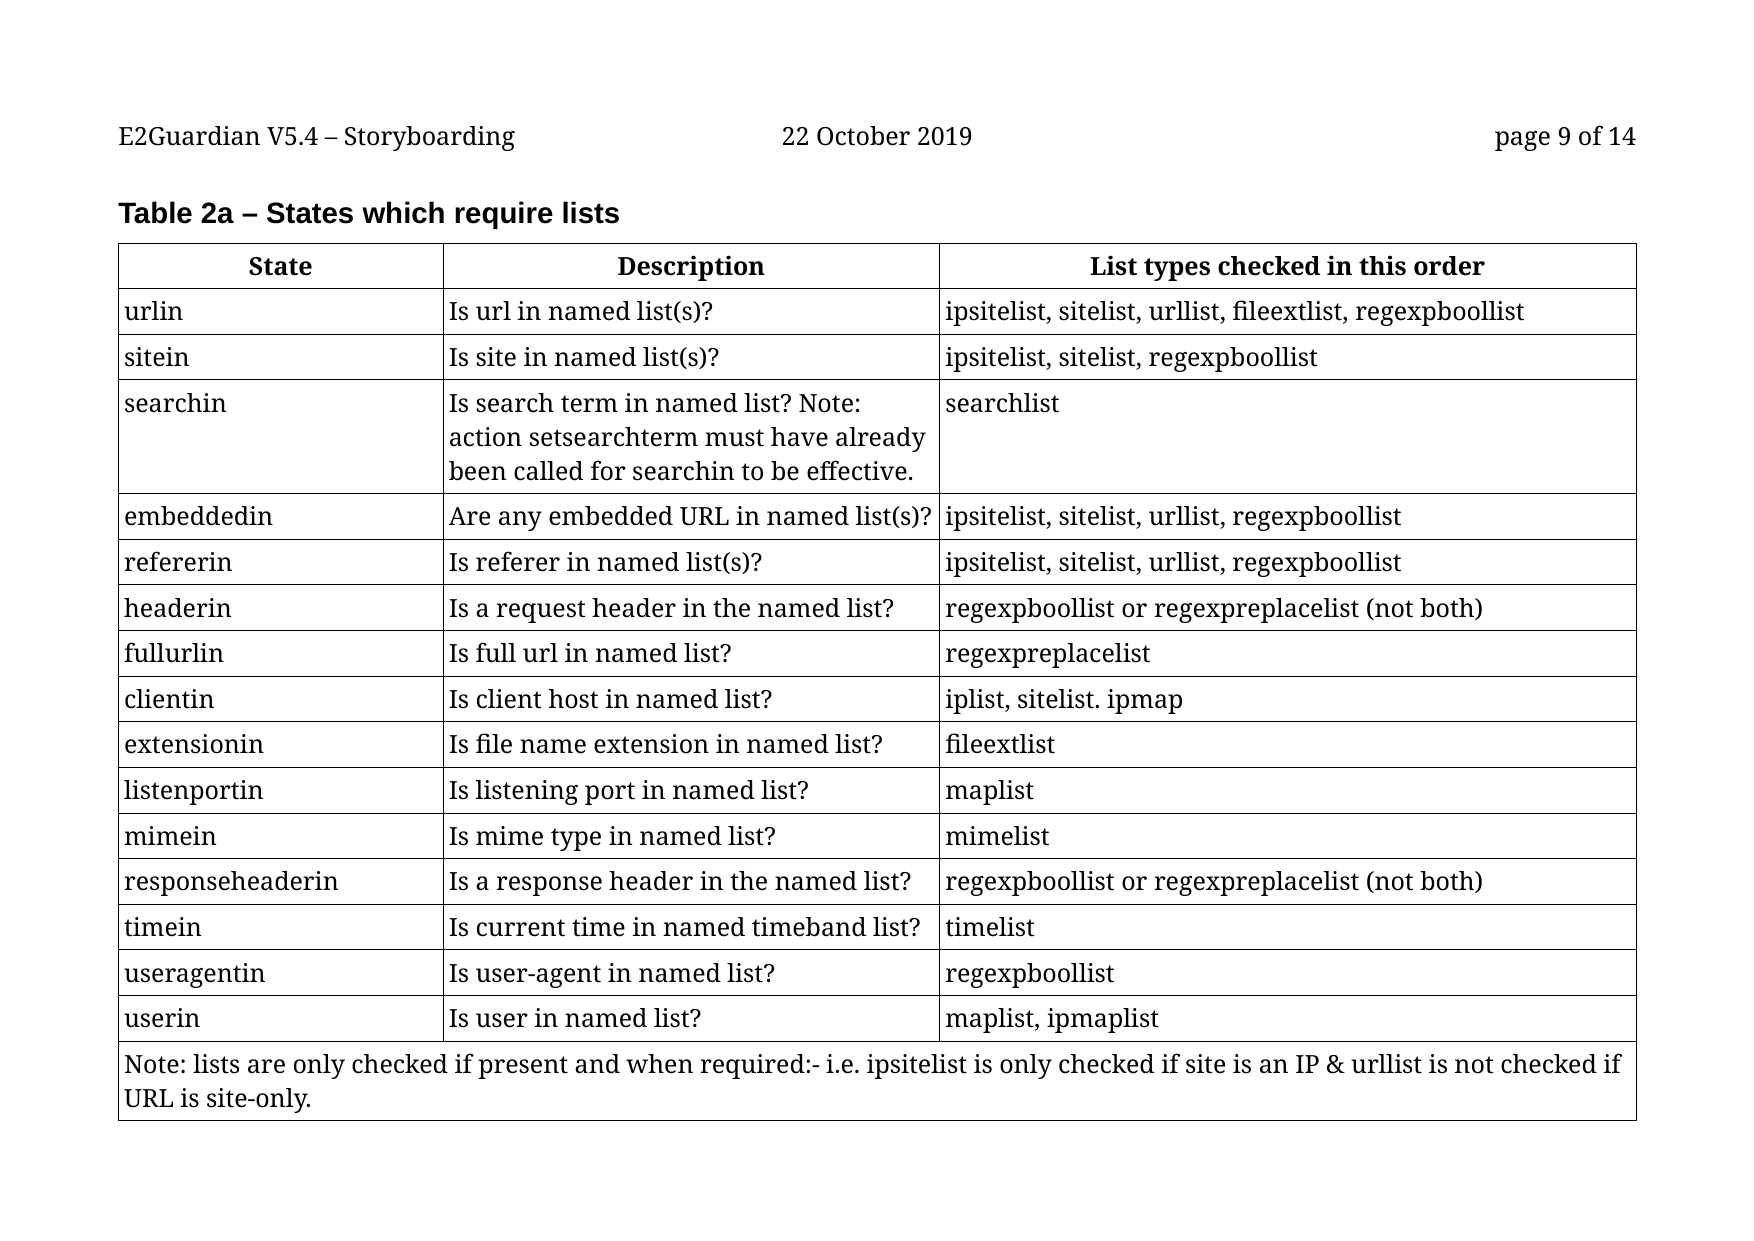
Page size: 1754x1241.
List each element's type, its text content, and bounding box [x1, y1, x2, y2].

table_cell iplist, sitelist. ipmap [940, 677, 1636, 721]
table_cell fileextlist [940, 722, 1636, 767]
table_cell regexpreplacelist [940, 631, 1636, 676]
table_cell Is user in named list? [444, 996, 939, 1041]
table_cell regexpboollist [940, 950, 1636, 995]
table_header List types checked in this order [940, 244, 1636, 288]
table_cell embeddedin [119, 494, 443, 539]
table_cell Is listening port in named list? [444, 768, 939, 812]
table_cell listenportin [119, 768, 443, 812]
table_cell Is current time in named timeband list? [444, 905, 939, 949]
table_cell searchlist [940, 380, 1636, 493]
table_cell userin [119, 996, 443, 1041]
table_header Description [444, 244, 939, 288]
table_cell Is a request header in the named list? [444, 585, 939, 630]
table_header State [119, 244, 443, 288]
table_cell Is search term in named list? Note: action setsearchterm must have already been called for searchin to be effective. [444, 380, 939, 493]
table_cell Is full url in named list? [444, 631, 939, 676]
table_cell Is url in named list(s)? [444, 289, 939, 334]
table_cell regexpboollist or regexpreplacelist (not both) [940, 859, 1636, 904]
table_cell mimelist [940, 814, 1636, 858]
table_cell maplist, ipmaplist [940, 996, 1636, 1041]
table_cell headerin [119, 585, 443, 630]
table_cell Is site in named list(s)? [444, 335, 939, 379]
table_cell Is referer in named list(s)? [444, 540, 939, 584]
table_cell responseheaderin [119, 859, 443, 904]
subtitle Table 2a – States which require lists [118, 196, 1636, 230]
table_cell Is user-agent in named list? [444, 950, 939, 995]
table_cell clientin [119, 677, 443, 721]
table_cell Is a response header in the named list? [444, 859, 939, 904]
table_cell refererin [119, 540, 443, 584]
table_cell fullurlin [119, 631, 443, 676]
table_cell Is client host in named list? [444, 677, 939, 721]
table_cell mimein [119, 814, 443, 858]
table_cell Are any embedded URL in named list(s)? [444, 494, 939, 539]
table_cell ipsitelist, sitelist, urllist, regexpboollist [940, 540, 1636, 584]
table_cell ipsitelist, sitelist, urllist, regexpboollist [940, 494, 1636, 539]
table_cell useragentin [119, 950, 443, 995]
table_cell sitein [119, 335, 443, 379]
table_cell timelist [940, 905, 1636, 949]
table_cell regexpboollist or regexpreplacelist (not both) [940, 585, 1636, 630]
table_cell timein [119, 905, 443, 949]
table_cell searchin [119, 380, 443, 493]
table_cell urlin [119, 289, 443, 334]
table_cell maplist [940, 768, 1636, 812]
table_cell ipsitelist, sitelist, regexpboollist [940, 335, 1636, 379]
table_cell ipsitelist, sitelist, urllist, fileextlist, regexpboollist [940, 289, 1636, 334]
table_cell Is file name extension in named list? [444, 722, 939, 767]
table_cell extensionin [119, 722, 443, 767]
table_cell Is mime type in named list? [444, 814, 939, 858]
table_cell Note: lists are only checked if present and when required:- i.e. ipsitelist is only checked if site is an IP & urllist is not checked if URL is site-only. [119, 1042, 1636, 1120]
